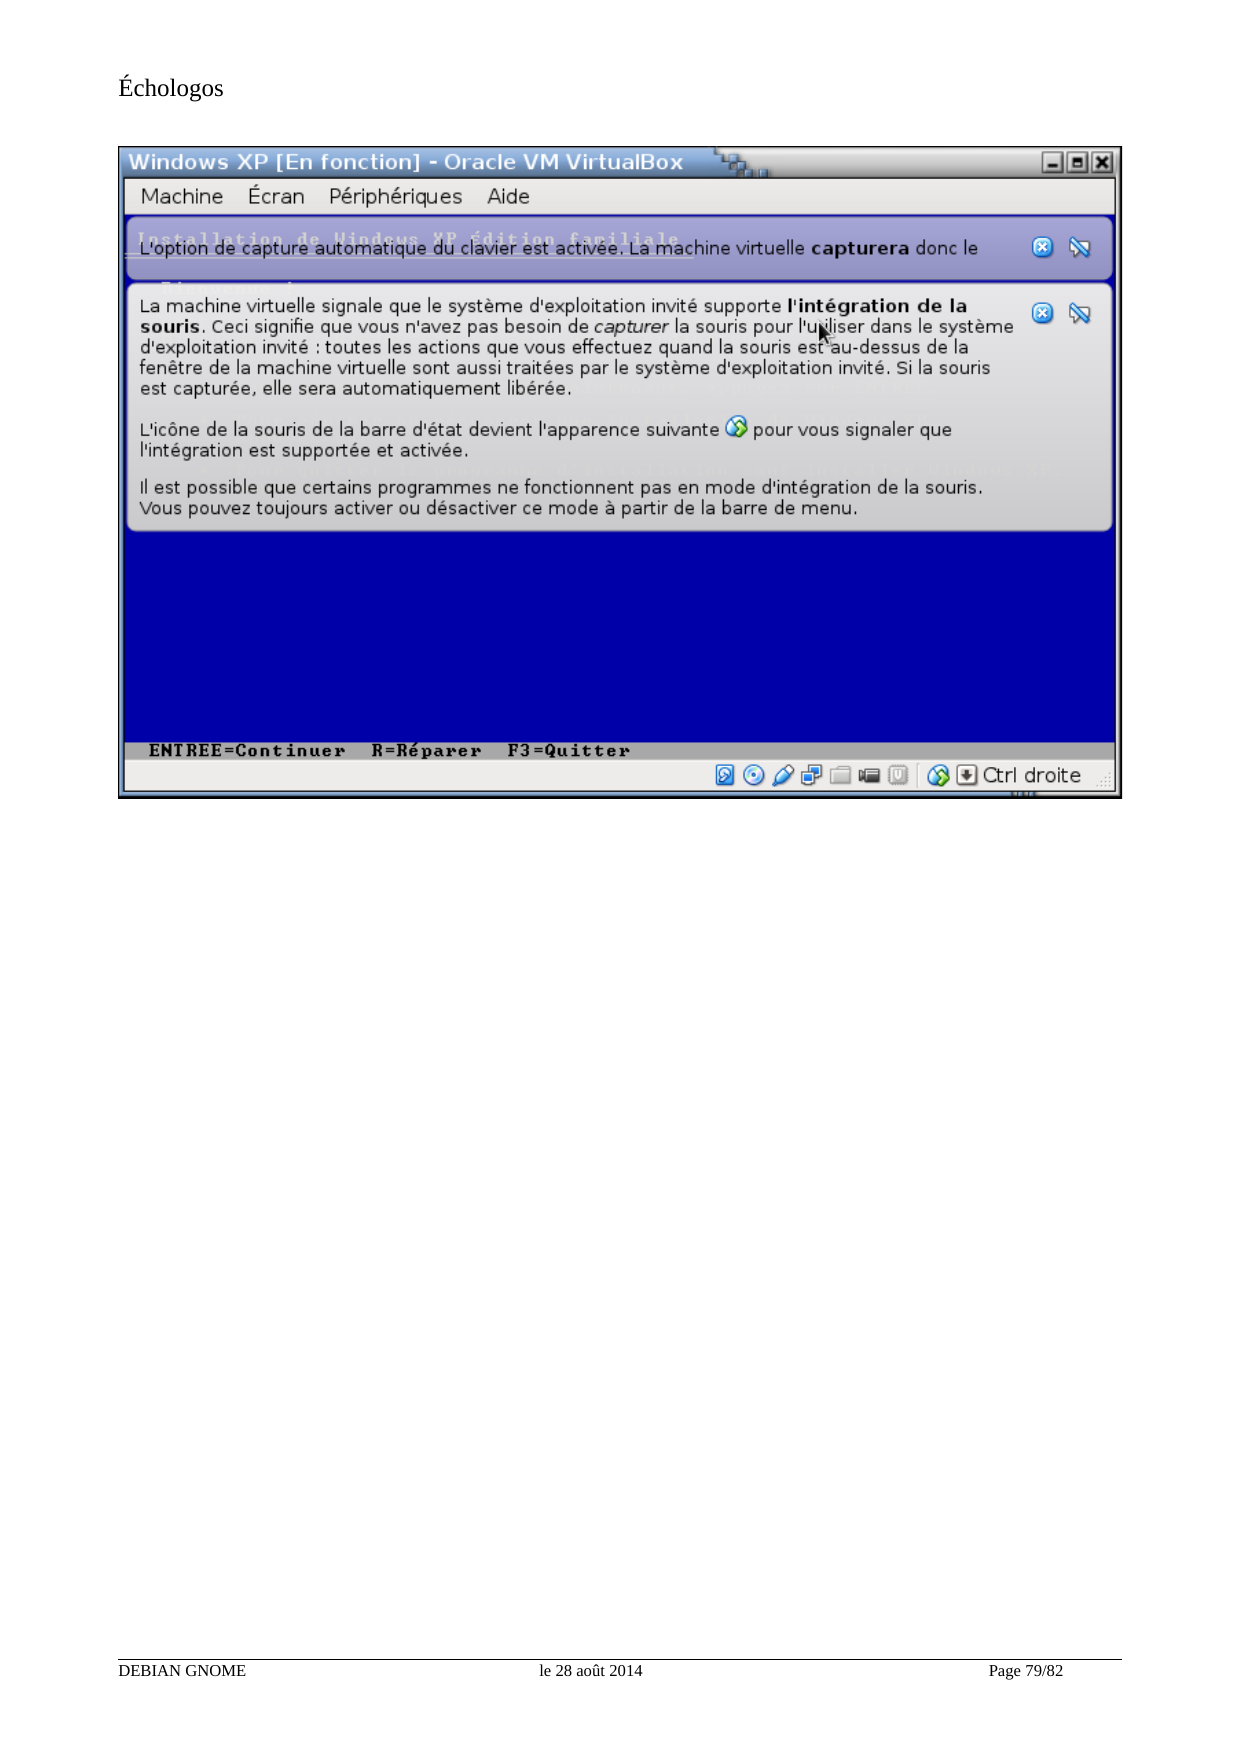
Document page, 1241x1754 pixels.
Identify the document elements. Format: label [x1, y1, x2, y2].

picture [118, 146, 1123, 799]
